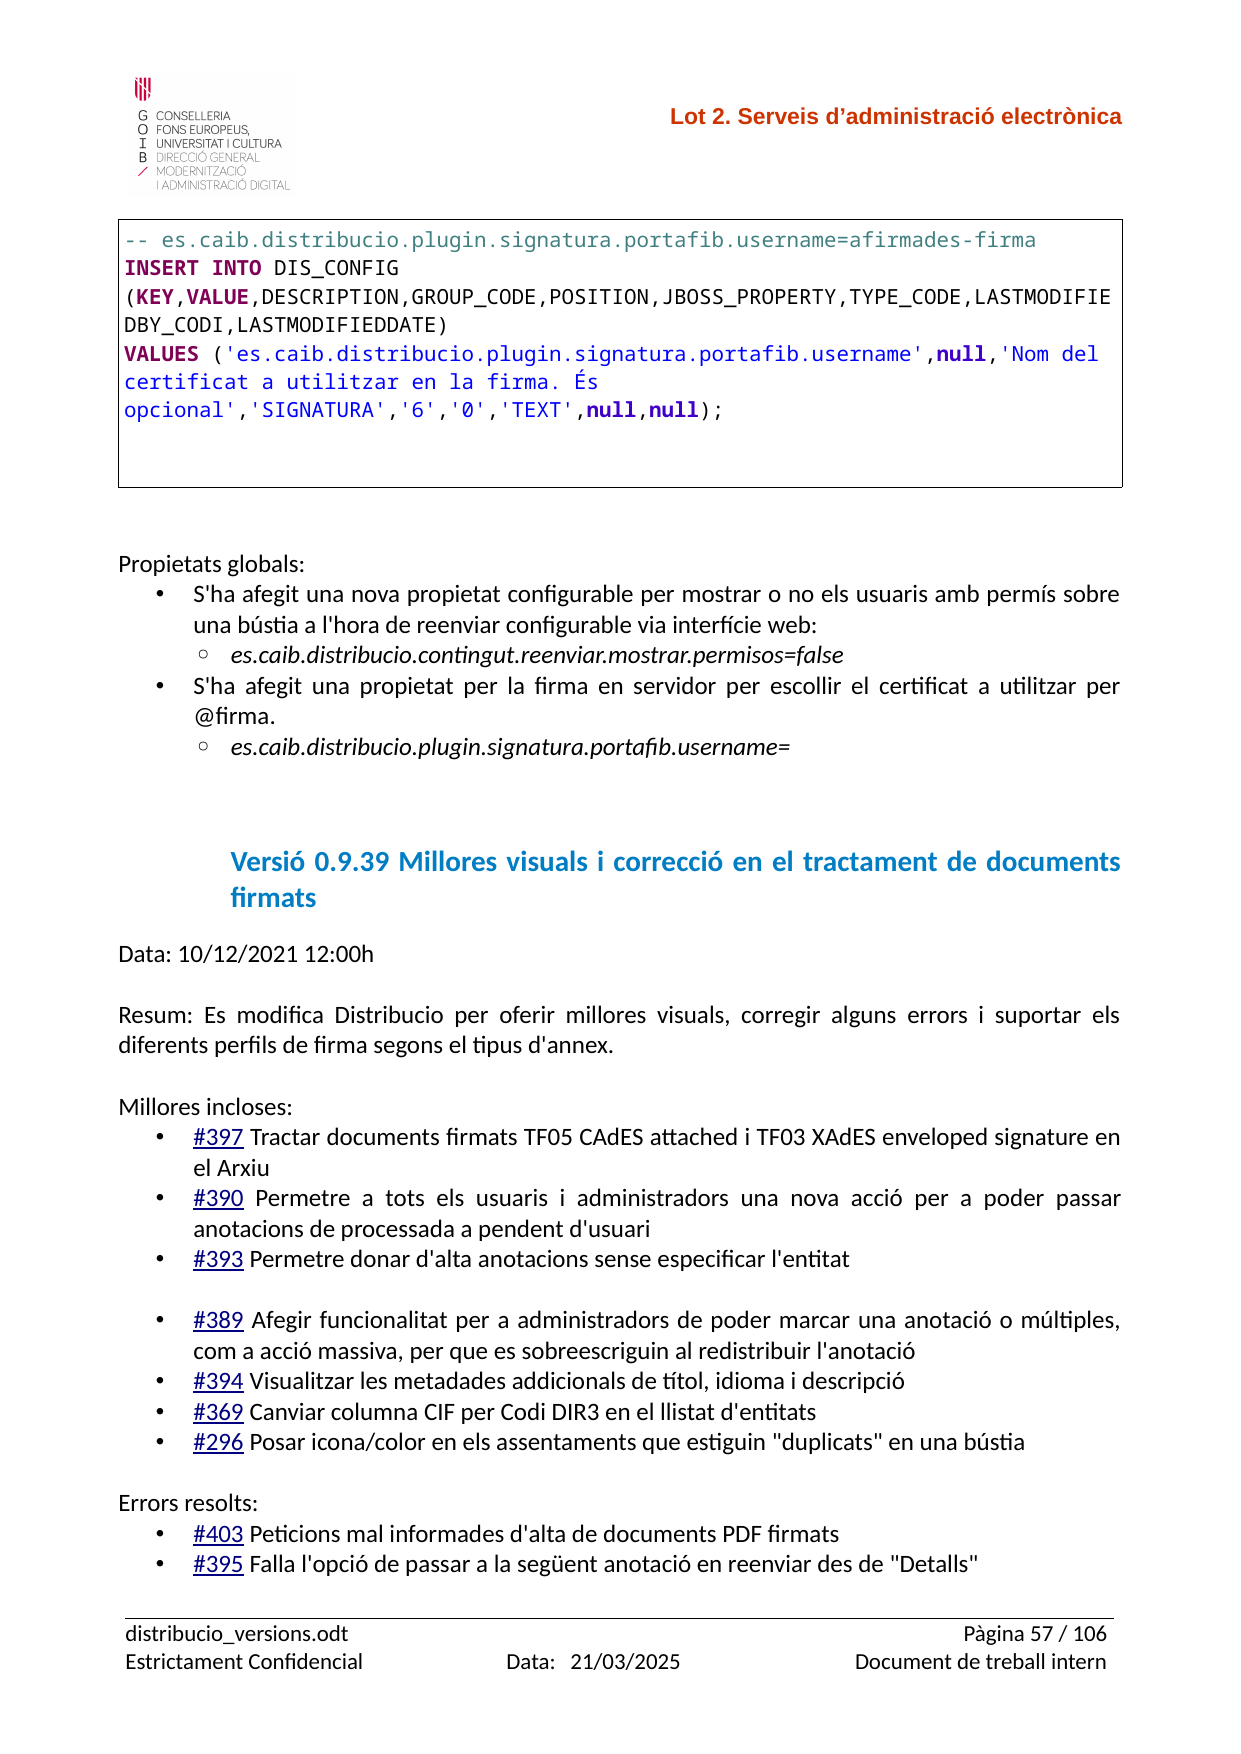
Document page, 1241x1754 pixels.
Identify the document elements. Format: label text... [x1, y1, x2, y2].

text Resum: Es modifica Distribucio per oferir millores visuals, corregir alguns errors i suportar els diferents perfils de firma segons el tipus d'annex. [118, 999, 1122, 1060]
list S'ha afegit una propietat per la firma en servidor per escollir el certificat a utilitzar per @firma. [156, 670, 1122, 731]
subtitle Versió 0.9.39 Millores visuals i correcció en el tractament de documents firmats [153, 843, 1122, 914]
text Data: 10/12/2021 12:00h [118, 938, 1122, 968]
list #395 Falla l'opció de passar a la següent anotació en reenviar des de "Detalls" [156, 1548, 1122, 1579]
list S'ha afegit una nova propietat configurable per mostrar o no els usuaris amb permís sobre una bústia a l'hora de reenviar configurable via interfície web: [156, 578, 1122, 639]
list #369 Canviar columna CIF per Codi DIR3 en el llistat d'entitats [156, 1396, 1122, 1426]
table_header -- es.caib.distribucio.plugin.signatura.portafib.username=afirmades-firma INSERT INTO DIS_CONFIG (KEY,VALUE,DESCRIPTION,GROUP_CODE,POSITION,JBOSS_PROPERTY,TYPE_CODE,LASTMODIFIEDBY_CODI,LASTMODIFIEDDATE) VALUES ('es.caib.distribucio.plugin.signatura.portafib.username',null,'Nom del certificat a utilitzar en la firma. És opcional','SIGNATURA','6','0','TEXT',null,null); [119, 220, 1122, 487]
text Millores incloses: [118, 1091, 1122, 1121]
list #389 Afegir funcionalitat per a administradors de poder marcar una anotació o múltiples, com a acció massiva, per que es sobreescriguin al redistribuir l'anotació [156, 1304, 1122, 1365]
list #390 Permetre a tots els usuaris i administradors una nova acció per a poder passar anotacions de processada a pendent d'usuari [156, 1182, 1122, 1243]
list #403 Peticions mal informades d'alta de documents PDF firmats [156, 1518, 1122, 1548]
list #296 Posar icona/color en els assentaments que estiguin "duplicats" en una bústia [156, 1426, 1122, 1457]
text Errors resolts: [118, 1487, 1122, 1518]
list es.caib.distribucio.plugin.signatura.portafib.username= [193, 731, 1122, 761]
list #394 Visualitzar les metadades addicionals de títol, idioma i descripció [156, 1365, 1122, 1396]
picture [126, 70, 299, 197]
text Propietats globals: [118, 548, 1122, 578]
list #397 Tractar documents firmats TF05 CAdES attached i TF03 XAdES enveloped signature en el Arxiu [156, 1121, 1122, 1182]
list #393 Permetre donar d'alta anotacions sense especificar l'entitat [156, 1243, 1122, 1274]
list es.caib.distribucio.contingut.reenviar.mostrar.permisos=false [193, 639, 1122, 670]
